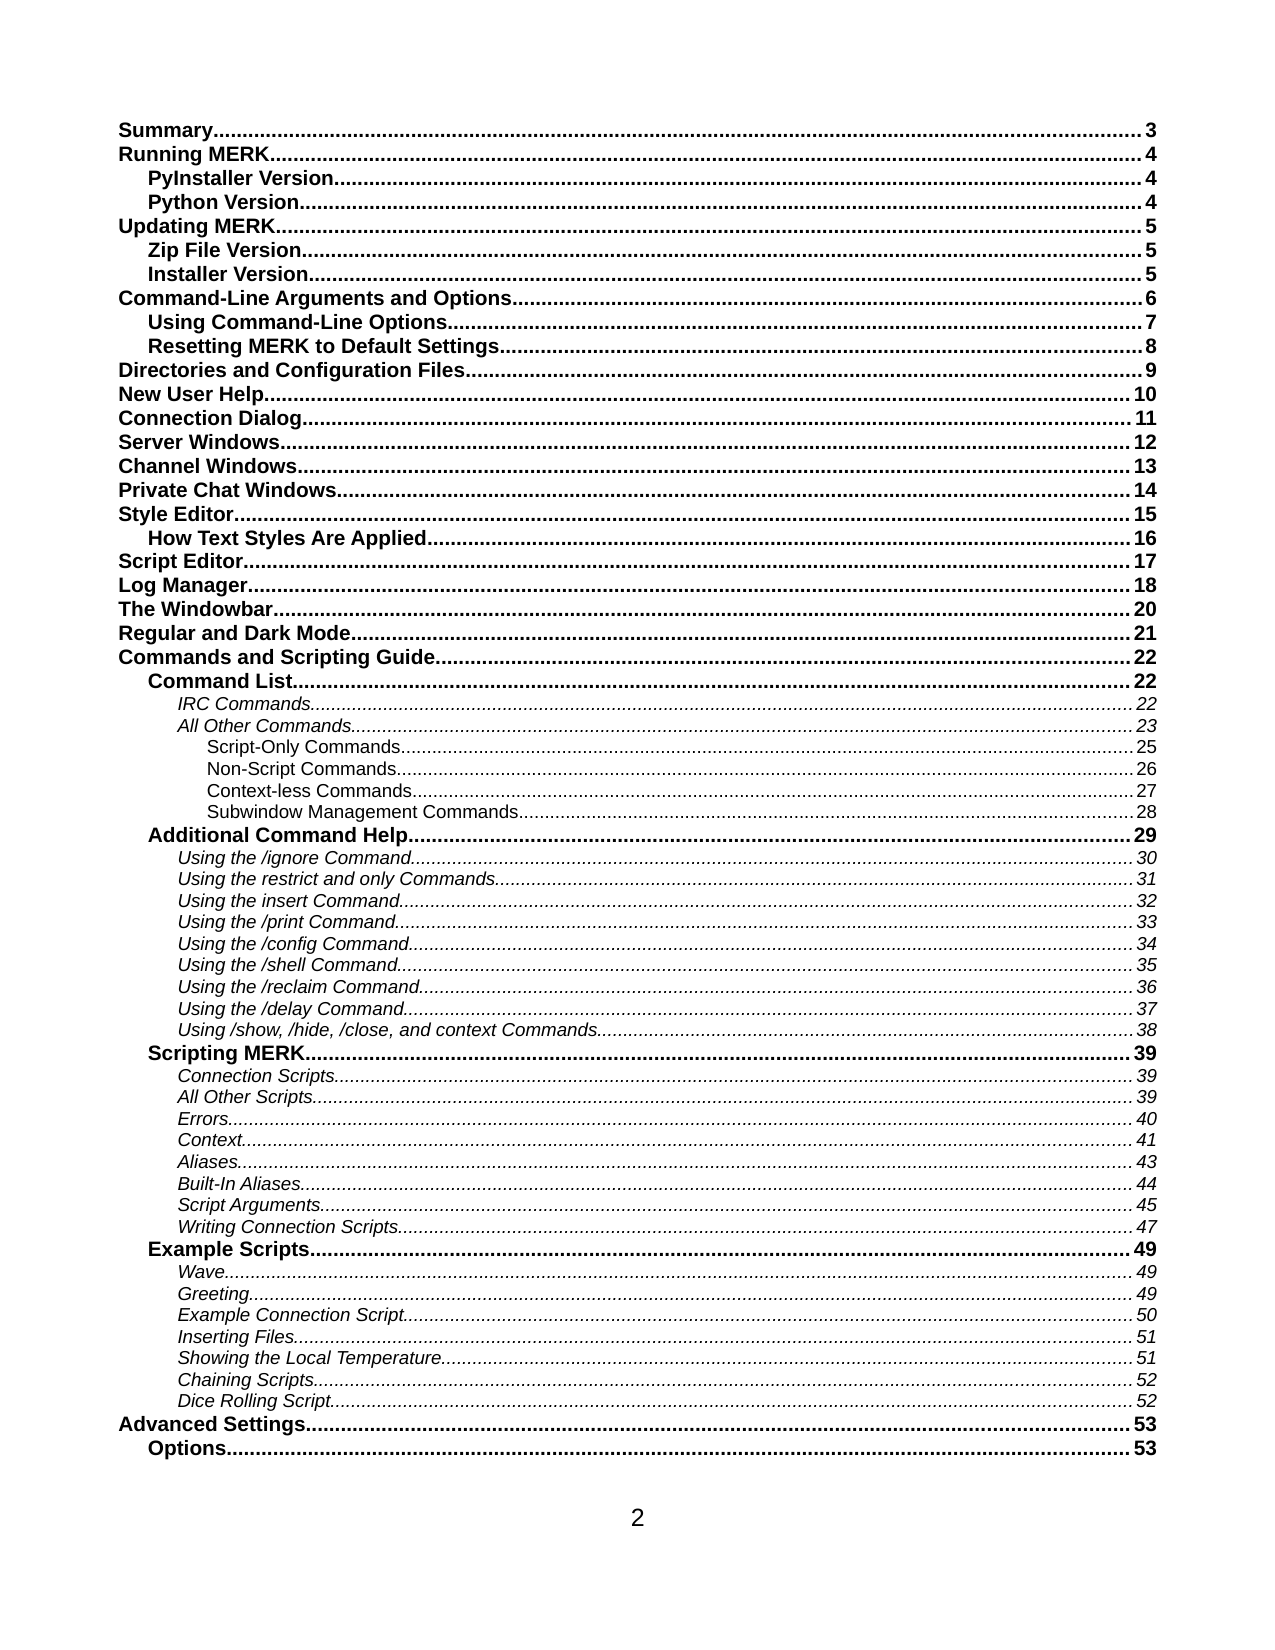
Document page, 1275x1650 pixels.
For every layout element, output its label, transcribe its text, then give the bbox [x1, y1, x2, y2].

text Using the restrict and only Commands 31 [177, 868, 1157, 889]
text Installer Version 5 [148, 262, 1157, 286]
text Wave 49 [177, 1261, 1157, 1282]
text Built-In Aliases 44 [177, 1172, 1157, 1194]
text Directories and Configuration Files 9 [118, 358, 1157, 382]
text The Windowbar 20 [118, 597, 1157, 621]
text Connection Scripts 39 [177, 1064, 1157, 1086]
text Script Editor 17 [118, 549, 1157, 573]
text Using the /config Command 34 [177, 933, 1157, 954]
text Using the /print Command 33 [177, 911, 1157, 933]
text Non-Script Commands 26 [207, 758, 1157, 779]
text Advanced Settings 53 [118, 1412, 1157, 1436]
text Commands and Scripting Guide 22 [118, 645, 1157, 669]
text Updating MERK 5 [118, 214, 1157, 238]
text PyInstaller Version 4 [148, 166, 1157, 190]
text Style Editor 15 [118, 501, 1157, 525]
text Connection Dialog 11 [118, 406, 1157, 429]
text Dice Rolling Script 52 [177, 1390, 1157, 1412]
text Command-Line Arguments and Options 6 [118, 286, 1157, 310]
text All Other Commands 23 [177, 715, 1157, 736]
text Using the /reclaim Command 36 [177, 976, 1157, 997]
text Script-Only Commands 25 [207, 736, 1157, 758]
text Subwindow Management Commands 28 [207, 801, 1157, 822]
text IRC Commands 22 [177, 693, 1157, 715]
text Command List 22 [148, 669, 1157, 693]
text Channel Windows 13 [118, 453, 1157, 477]
text Script Arguments 45 [177, 1194, 1157, 1215]
text New User Help 10 [118, 382, 1157, 406]
text Scripting MERK 39 [148, 1041, 1157, 1064]
text Example Connection Script 50 [177, 1304, 1157, 1326]
text Log Manager 18 [118, 573, 1157, 597]
text Example Scripts 49 [148, 1237, 1157, 1261]
text Using the /shell Command 35 [177, 954, 1157, 976]
text Using the insert Command 32 [177, 889, 1157, 911]
text Server Windows 12 [118, 429, 1157, 453]
text Showing the Local Temperature 51 [177, 1347, 1157, 1369]
text Chaining Scripts 52 [177, 1369, 1157, 1390]
text Context-less Commands 27 [207, 779, 1157, 801]
text Additional Command Help 29 [148, 822, 1157, 846]
text Resetting MERK to Default Settings 8 [148, 334, 1157, 358]
text Using the /ignore Command 30 [177, 846, 1157, 868]
text Aliases 43 [177, 1151, 1157, 1172]
text Python Version 4 [148, 190, 1157, 214]
text Regular and Dark Mode 21 [118, 621, 1157, 645]
text Options 53 [148, 1436, 1157, 1460]
text Zip File Version 5 [148, 238, 1157, 262]
text How Text Styles Are Applied 16 [148, 525, 1157, 549]
text Writing Connection Scripts 47 [177, 1215, 1157, 1237]
text Context 41 [177, 1129, 1157, 1151]
text Using the /delay Command 37 [177, 997, 1157, 1019]
text All Other Scripts 39 [177, 1086, 1157, 1108]
text Using Command-Line Options 7 [148, 310, 1157, 334]
text Errors 40 [177, 1108, 1157, 1129]
text Inserting Files 51 [177, 1326, 1157, 1347]
text Running MERK 4 [118, 142, 1157, 166]
text Greeting 49 [177, 1282, 1157, 1304]
text Private Chat Windows 14 [118, 477, 1157, 501]
text Using /show, /hide, /close, and context Commands 38 [177, 1019, 1157, 1041]
text Summary 3 [118, 118, 1157, 142]
